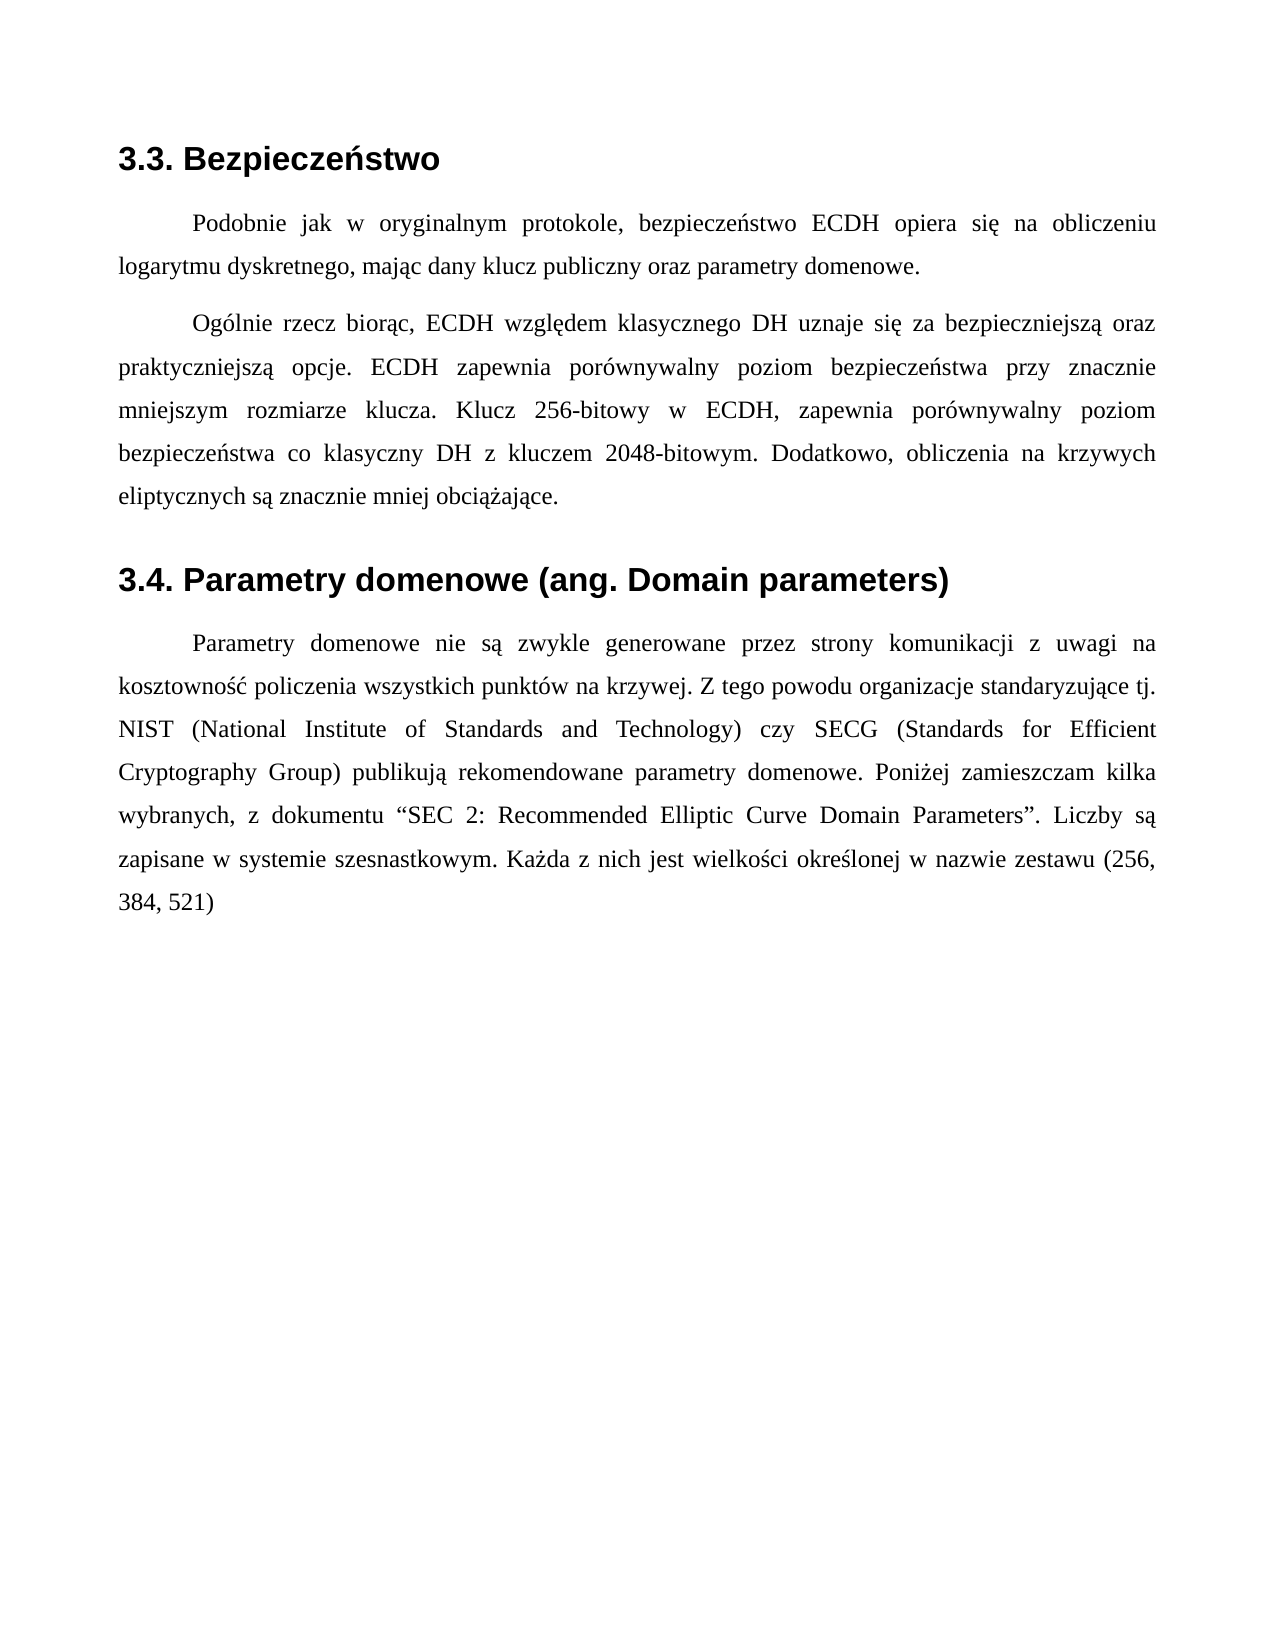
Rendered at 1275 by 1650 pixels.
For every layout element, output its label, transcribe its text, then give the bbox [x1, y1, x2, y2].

subtitle 3.4. Parametry domenowe (ang. Domain parameters) [118, 560, 1157, 598]
text Parametry domenowe nie są zwykle generowane przez strony komunikacji z uwagi na kosztowność policzenia wszystkich punktów na krzywej. Z tego powodu organizacje standaryzujące tj. NIST (National Institute of Standards and Technology) czy SECG (Standards for Efficient Cryptography Group) publikują rekomendowane parametry domenowe. Poniżej zamieszczam kilka wybranych, z dokumentu “SEC 2: Recommended Elliptic Curve Domain Parameters”. Liczby są zapisane w systemie szesnastkowym. Każda z nich jest wielkości określonej w nazwie zestawu (256, 384, 521) [118, 628, 1157, 916]
text Ogólnie rzecz biorąc, ECDH względem klasycznego DH uznaje się za bezpieczniejszą oraz praktyczniejszą opcje. ECDH zapewnia porównywalny poziom bezpieczeństwa przy znacznie mniejszym rozmiarze klucza. Klucz 256-bitowy w ECDH, zapewnia porównywalny poziom bezpieczeństwa co klasyczny DH z kluczem 2048-bitowym. Dodatkowo, obliczenia na krzywych eliptycznych są znacznie mniej obciążające. [118, 308, 1157, 510]
text Podobnie jak w oryginalnym protokole, bezpieczeństwo ECDH opiera się na obliczeniu logarytmu dyskretnego, mając dany klucz publiczny oraz parametry domenowe. [118, 208, 1157, 279]
subtitle 3.3. Bezpieczeństwo [118, 139, 1157, 178]
